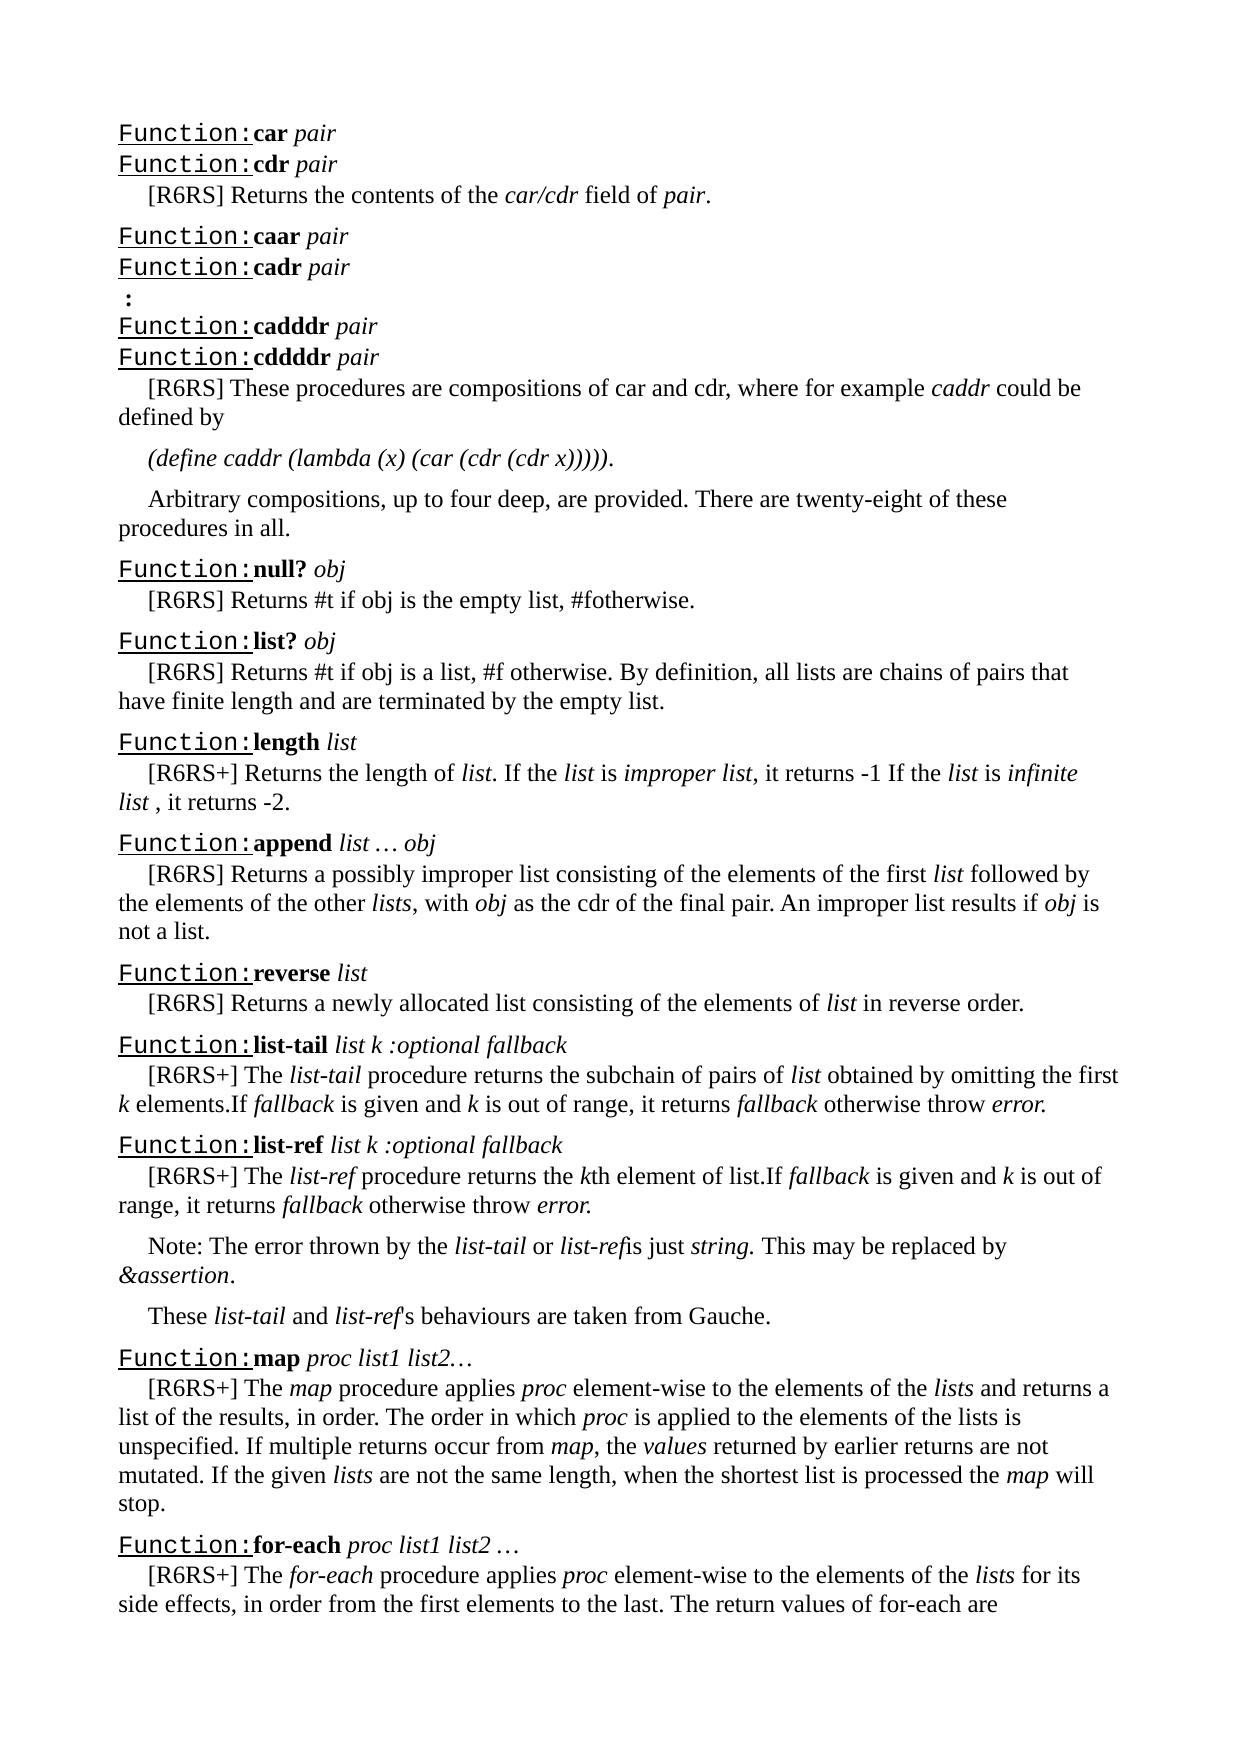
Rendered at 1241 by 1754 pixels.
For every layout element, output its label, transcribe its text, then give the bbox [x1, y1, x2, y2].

text Function:map proc list1 list2… [118, 1343, 1122, 1373]
text Function:append list … obj [118, 828, 1122, 859]
text (define caddr (lambda (x) (car (cdr (cdr x))))). [118, 443, 1122, 472]
text Function:for-each proc list1 list2 … [118, 1530, 1122, 1561]
text [R6RS] Returns #t if obj is a list, #f otherwise. By definition, all lists are chains of pairs that have finite length and are terminated by the empty list. [118, 657, 1122, 715]
text Function:reverse list [118, 958, 1122, 988]
text [R6RS+] The list-ref procedure returns the kth element of list.If fallback is given and k is out of range, it returns fallback otherwise throw error. [118, 1161, 1122, 1219]
text Function:cddddr pair [118, 342, 1122, 373]
text [R6RS] Returns #t if obj is the empty list, #fotherwise. [118, 585, 1122, 614]
text Function:list-tail list k :optional fallback [118, 1030, 1122, 1061]
text Function:list-ref list k :optional fallback [118, 1131, 1122, 1161]
text Arbitrary compositions, up to four deep, are provided. There are twenty-eight of these procedures in all. [118, 484, 1122, 542]
text Note: The error thrown by the list-tail or list-refis just string. This may be replaced by &assertion. [118, 1231, 1122, 1289]
text Function:length list [118, 727, 1122, 758]
text [R6RS+] Returns the length of list. If the list is improper list, it returns -1 If the list is infinite list , it returns -2. [118, 758, 1122, 816]
text Function:cdr pair [118, 149, 1122, 180]
text These list-tail and list-ref's behaviours are taken from Gauche. [118, 1301, 1122, 1330]
text Function:caar pair [118, 221, 1122, 252]
text Function:cadddr pair [118, 311, 1122, 342]
text Function:car pair [118, 118, 1122, 149]
text : [118, 283, 1122, 311]
text Function:cadr pair [118, 252, 1122, 283]
text [R6RS+] The list-tail procedure returns the subchain of pairs of list obtained by omitting the first k elements.If fallback is given and k is out of range, it returns fallback otherwise throw error. [118, 1061, 1122, 1118]
text [R6RS] These procedures are compositions of car and cdr, where for example caddr could be defined by [118, 373, 1122, 431]
text Function:list? obj [118, 626, 1122, 657]
text Function:null? obj [118, 554, 1122, 585]
text [R6RS+] The for-each procedure applies proc element-wise to the elements of the lists for its side effects, in order from the first elements to the last. The return values of for-each are [118, 1561, 1122, 1618]
text [R6RS] Returns a newly allocated list consisting of the elements of list in reverse order. [118, 988, 1122, 1017]
text [R6RS] Returns a possibly improper list consisting of the elements of the first list followed by the elements of the other lists, with obj as the cdr of the final pair. An improper list results if obj is not a list. [118, 859, 1122, 945]
text [R6RS+] The map procedure applies proc element-wise to the elements of the lists and returns a list of the results, in order. The order in which proc is applied to the elements of the lists is unspecified. If multiple returns occur from map, the values returned by earlier returns are not mutated. If the given lists are not the same length, when the shortest list is processed the map will stop. [118, 1373, 1122, 1517]
text [R6RS] Returns the contents of the car/cdr field of pair. [118, 180, 1122, 208]
